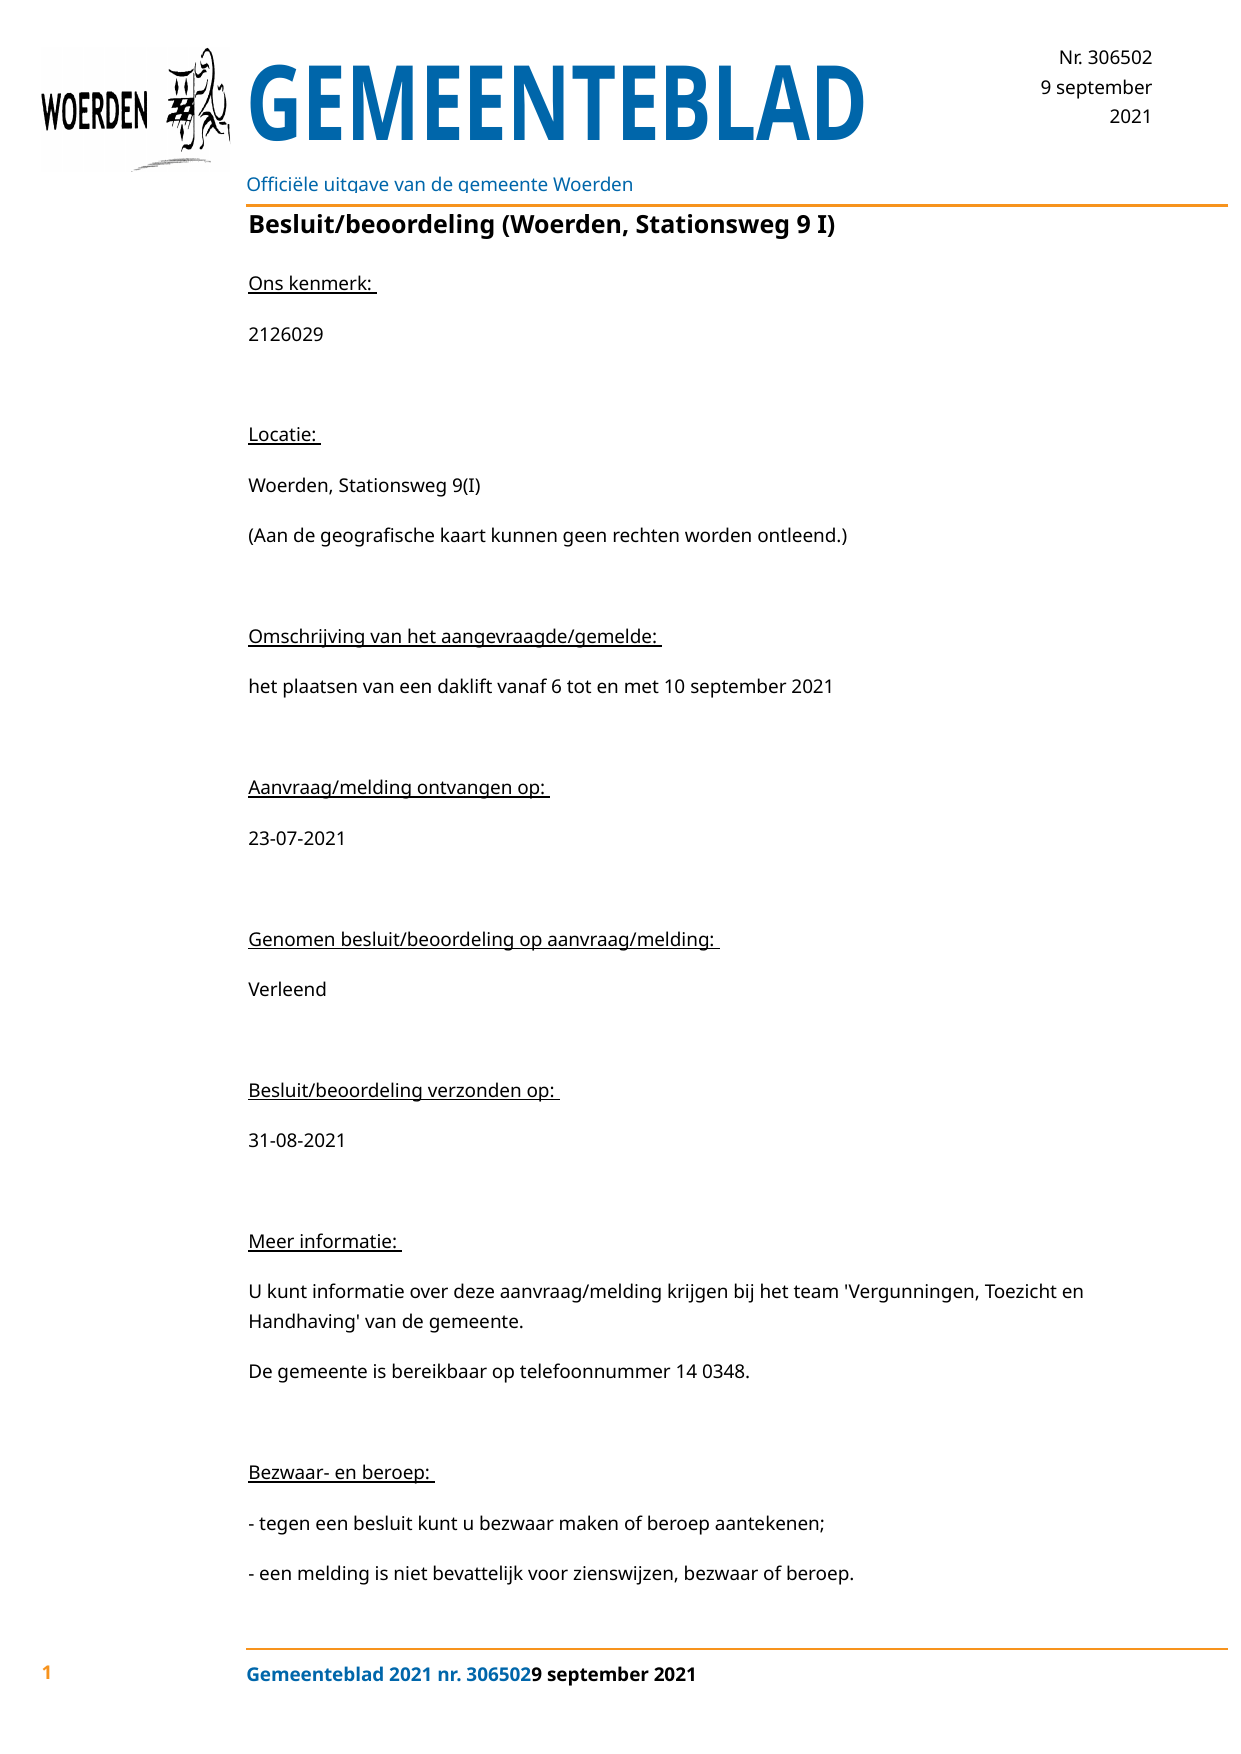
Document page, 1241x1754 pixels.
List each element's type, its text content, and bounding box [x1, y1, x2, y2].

text Besluit/beoordeling (Woerden, Stationsweg 9 I) [248, 207, 1152, 241]
text Aanvraag/melding ontvangen op: [248, 774, 1152, 800]
text U kunt informatie over deze aanvraag/melding krijgen bij het team 'Vergunningen, Toezicht en Handhaving' van de gemeente. [248, 1279, 1152, 1334]
text 2126029 [248, 321, 1152, 346]
text Verleend [248, 976, 1152, 1002]
text Besluit/beoordeling verzonden op: [248, 1077, 1152, 1103]
text Locatie: [248, 422, 1152, 447]
text (Aan de geografische kaart kunnen geen rechten worden ontleend.) [248, 522, 1152, 548]
text - een melding is niet bevattelijk voor zienswijzen, bezwaar of beroep. [248, 1560, 1152, 1586]
text Meer informatie: [248, 1228, 1152, 1254]
text Woerden, Stationsweg 9(I) [248, 472, 1152, 498]
text 31-08-2021 [248, 1127, 1152, 1153]
text Ons kenmerk: [248, 270, 1152, 296]
picture [41, 47, 231, 172]
text Genomen besluit/beoordeling op aanvraag/melding: [248, 926, 1152, 951]
text - tegen een besluit kunt u bezwaar maken of beroep aantekenen; [248, 1510, 1152, 1536]
text 23-07-2021 [248, 825, 1152, 851]
text het plaatsen van een daklift vanaf 6 tot en met 10 september 2021 [248, 674, 1152, 699]
text De gemeente is bereikbaar op telefoonnummer 14 0348. [248, 1359, 1152, 1384]
text Bezwaar- en beroep: [248, 1459, 1152, 1485]
text Omschrijving van het aangevraagde/gemelde: [248, 623, 1152, 649]
